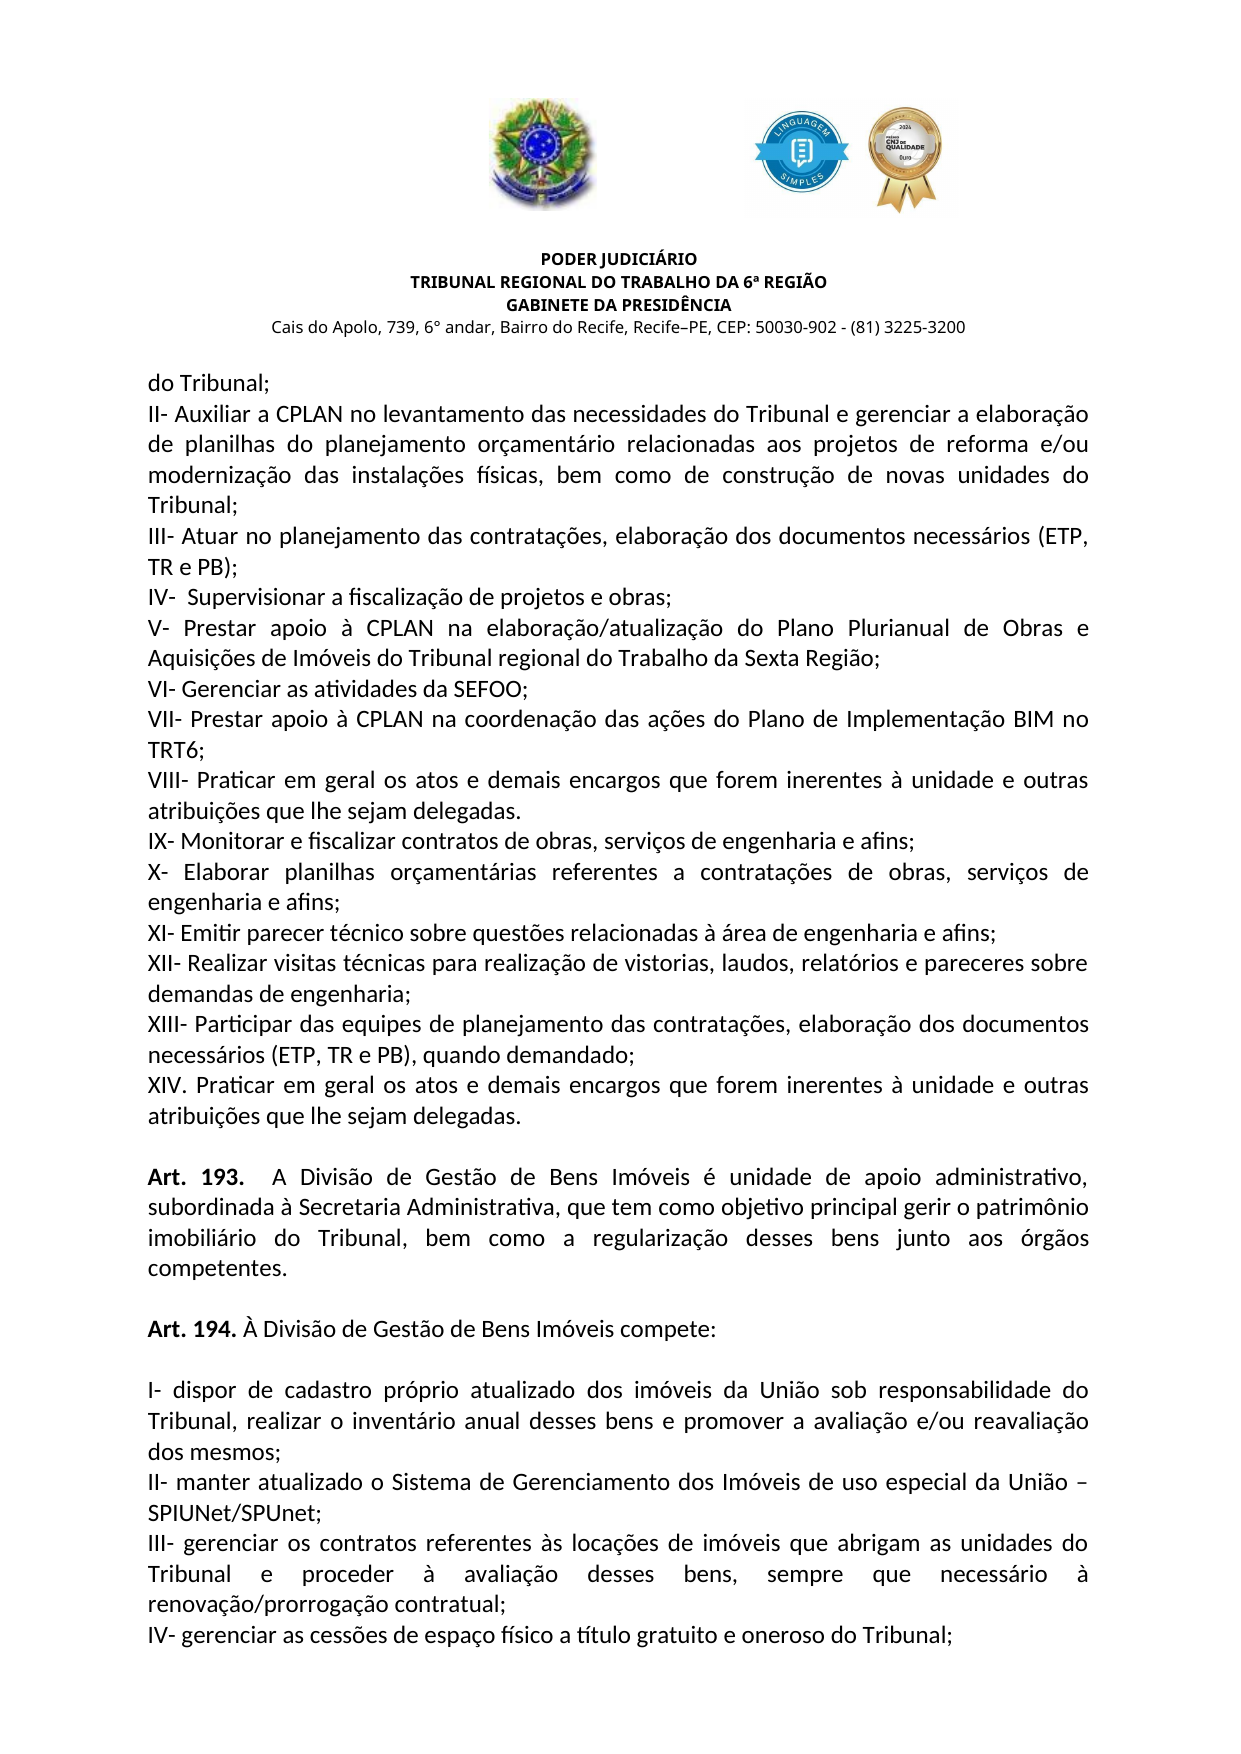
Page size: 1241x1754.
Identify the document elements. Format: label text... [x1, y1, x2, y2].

text II- manter atualizado o Sistema de Gerenciamento dos Imóveis de uso especial da União – SPIUNet/SPUnet; [147, 1466, 1090, 1527]
text VIII- Praticar em geral os atos e demais encargos que forem inerentes à unidade e outras atribuições que lhe sejam delegadas. [148, 764, 1090, 825]
text Art. 194. À Divisão de Gestão de Bens Imóveis compete: [147, 1314, 1090, 1344]
text Art. 193. A Divisão de Gestão de Bens Imóveis é unidade de apoio administrativo, subordinada à Secretaria Administrativa, que tem como objetivo principal gerir o patrimônio imobiliário do Tribunal, bem como a regularização desses bens junto aos órgãos competentes. [147, 1161, 1090, 1283]
text XI- Emitir parecer técnico sobre questões relacionadas à área de engenharia e afins; [148, 917, 1090, 947]
text V- Prestar apoio à CPLAN na elaboração/atualização do Plano Plurianual de Obras e Aquisições de Imóveis do Tribunal regional do Trabalho da Sexta Região; [148, 612, 1090, 673]
text do Tribunal; [148, 367, 1090, 398]
text IV- Supervisionar a fiscalização de projetos e obras; [148, 581, 1090, 612]
text XII- Realizar visitas técnicas para realização de vistorias, laudos, relatórios e pareceres sobre demandas de engenharia; [148, 947, 1090, 1008]
text XIII- Participar das equipes de planejamento das contratações, elaboração dos documentos necessários (ETP, TR e PB), quando demandado; [148, 1008, 1090, 1069]
text III- gerenciar os contratos referentes às locações de imóveis que abrigam as unidades do Tribunal e proceder à avaliação desses bens, sempre que necessário à renovação/prorrogação contratual; [147, 1527, 1090, 1619]
text XIV. Praticar em geral os atos e demais encargos que forem inerentes à unidade e outras atribuições que lhe sejam delegadas. [148, 1069, 1090, 1131]
text VII- Prestar apoio à CPLAN na coordenação das ações do Plano de Implementação BIM no TRT6; [148, 703, 1090, 764]
text II- Auxiliar a CPLAN no levantamento das necessidades do Tribunal e gerenciar a elaboração de planilhas do planejamento orçamentário relacionadas aos projetos de reforma e/ou modernização das instalações físicas, bem como de construção de novas unidades do Tribunal; [148, 398, 1090, 520]
text IX- Monitorar e fiscalizar contratos de obras, serviços de engenharia e afins; [148, 825, 1090, 856]
text IV- gerenciar as cessões de espaço físico a título gratuito e oneroso do Tribunal; [147, 1619, 1090, 1649]
text VI- Gerenciar as atividades da SEFOO; [148, 673, 1090, 703]
text I- dispor de cadastro próprio atualizado dos imóveis da União sob responsabilidade do Tribunal, realizar o inventário anual desses bens e promover a avaliação e/ou reavaliação dos mesmos; [147, 1375, 1090, 1466]
text X- Elaborar planilhas orçamentárias referentes a contratações de obras, serviços de engenharia e afins; [148, 856, 1090, 917]
text III- Atuar no planejamento das contratações, elaboração dos documentos necessários (ETP, TR e PB); [148, 520, 1090, 581]
